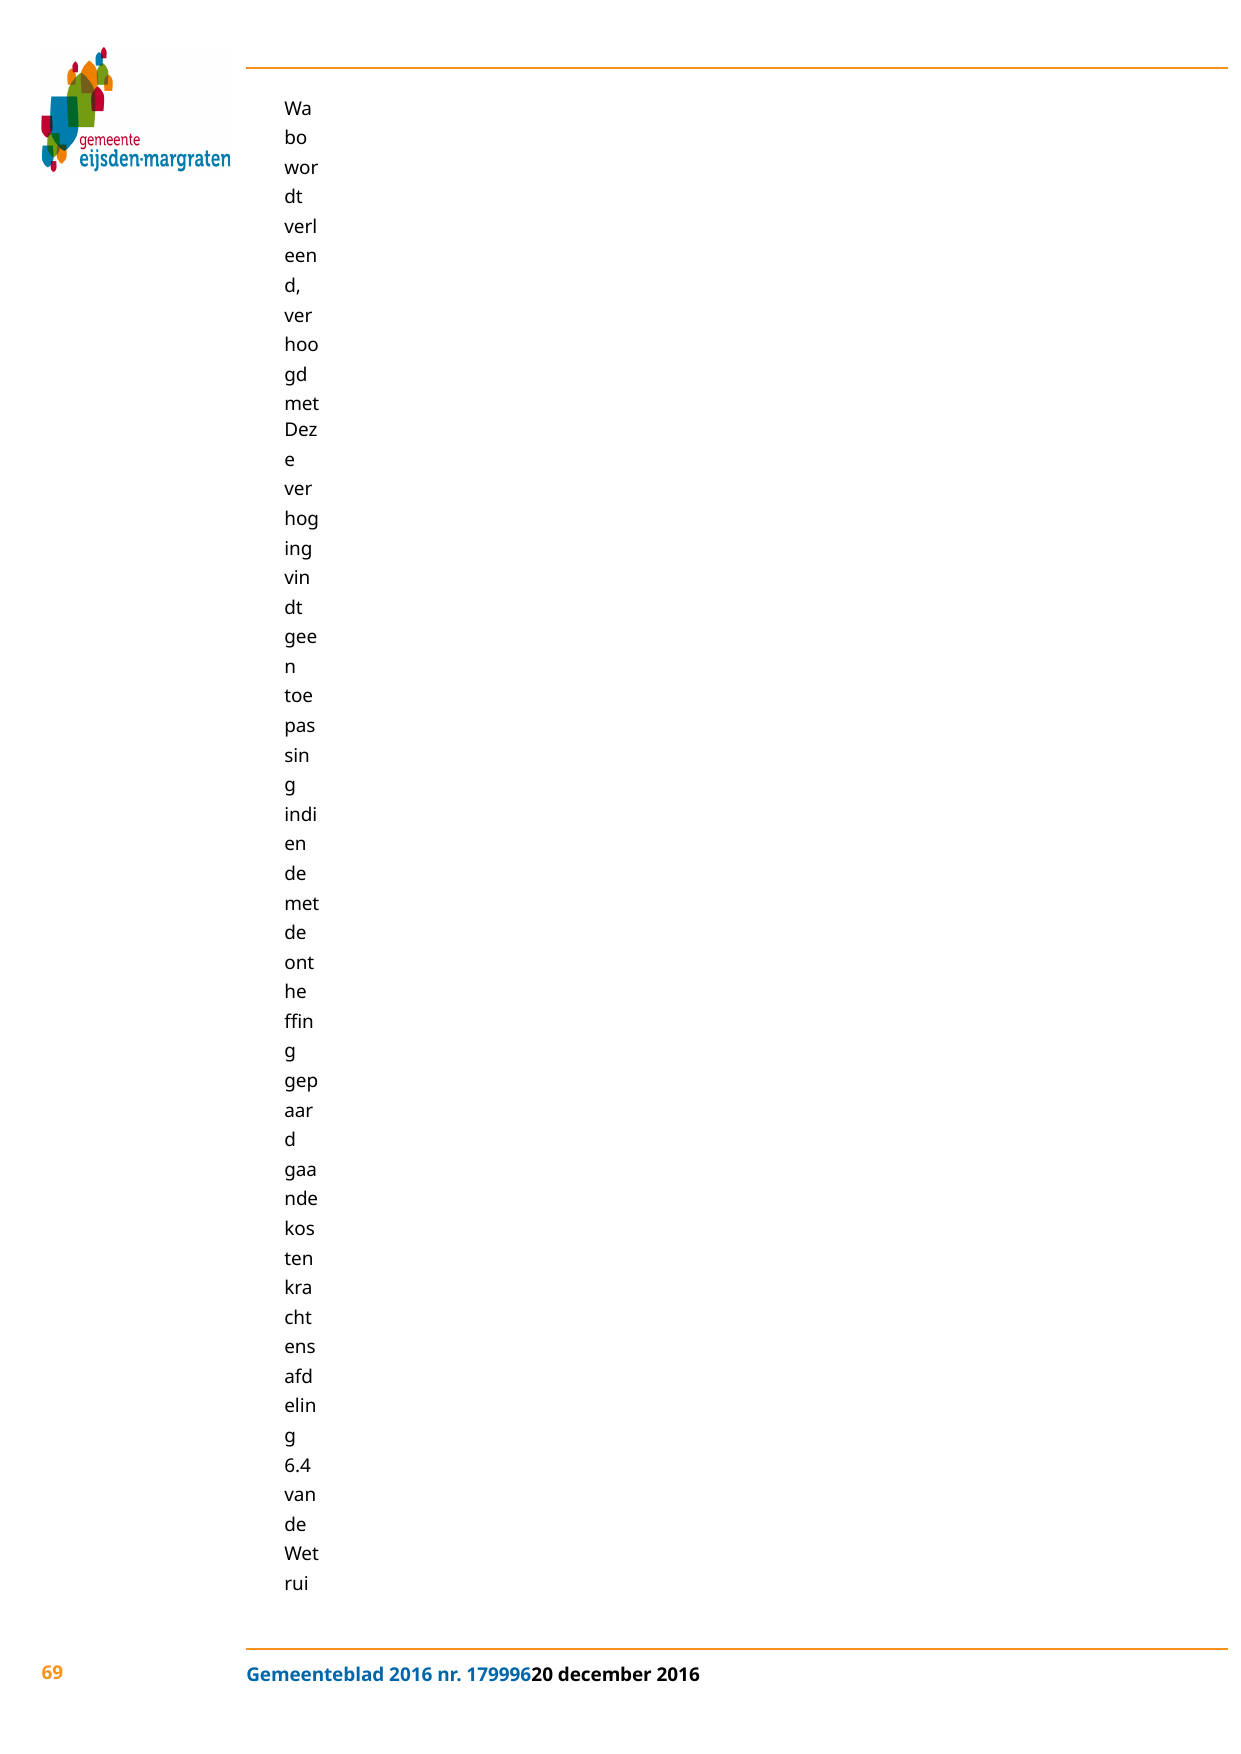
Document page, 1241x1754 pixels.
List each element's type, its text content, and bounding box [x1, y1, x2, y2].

table_cell [320, 95, 356, 416]
table_cell [393, 416, 429, 1596]
table_cell [248, 416, 284, 1596]
picture [41, 47, 231, 172]
table_cell Deze verhoging vindt geen toepassing indien de met de ontheffing gepaard gaande kosten krachtens afdeling 6.4 van de Wet rui [284, 416, 320, 1596]
table_cell Wabo wordt verleend, verhoogd met [284, 95, 320, 416]
table_cell [320, 416, 356, 1596]
table_cell [248, 95, 284, 416]
table_cell [356, 95, 392, 416]
table_cell [393, 95, 429, 416]
table_cell [356, 416, 392, 1596]
